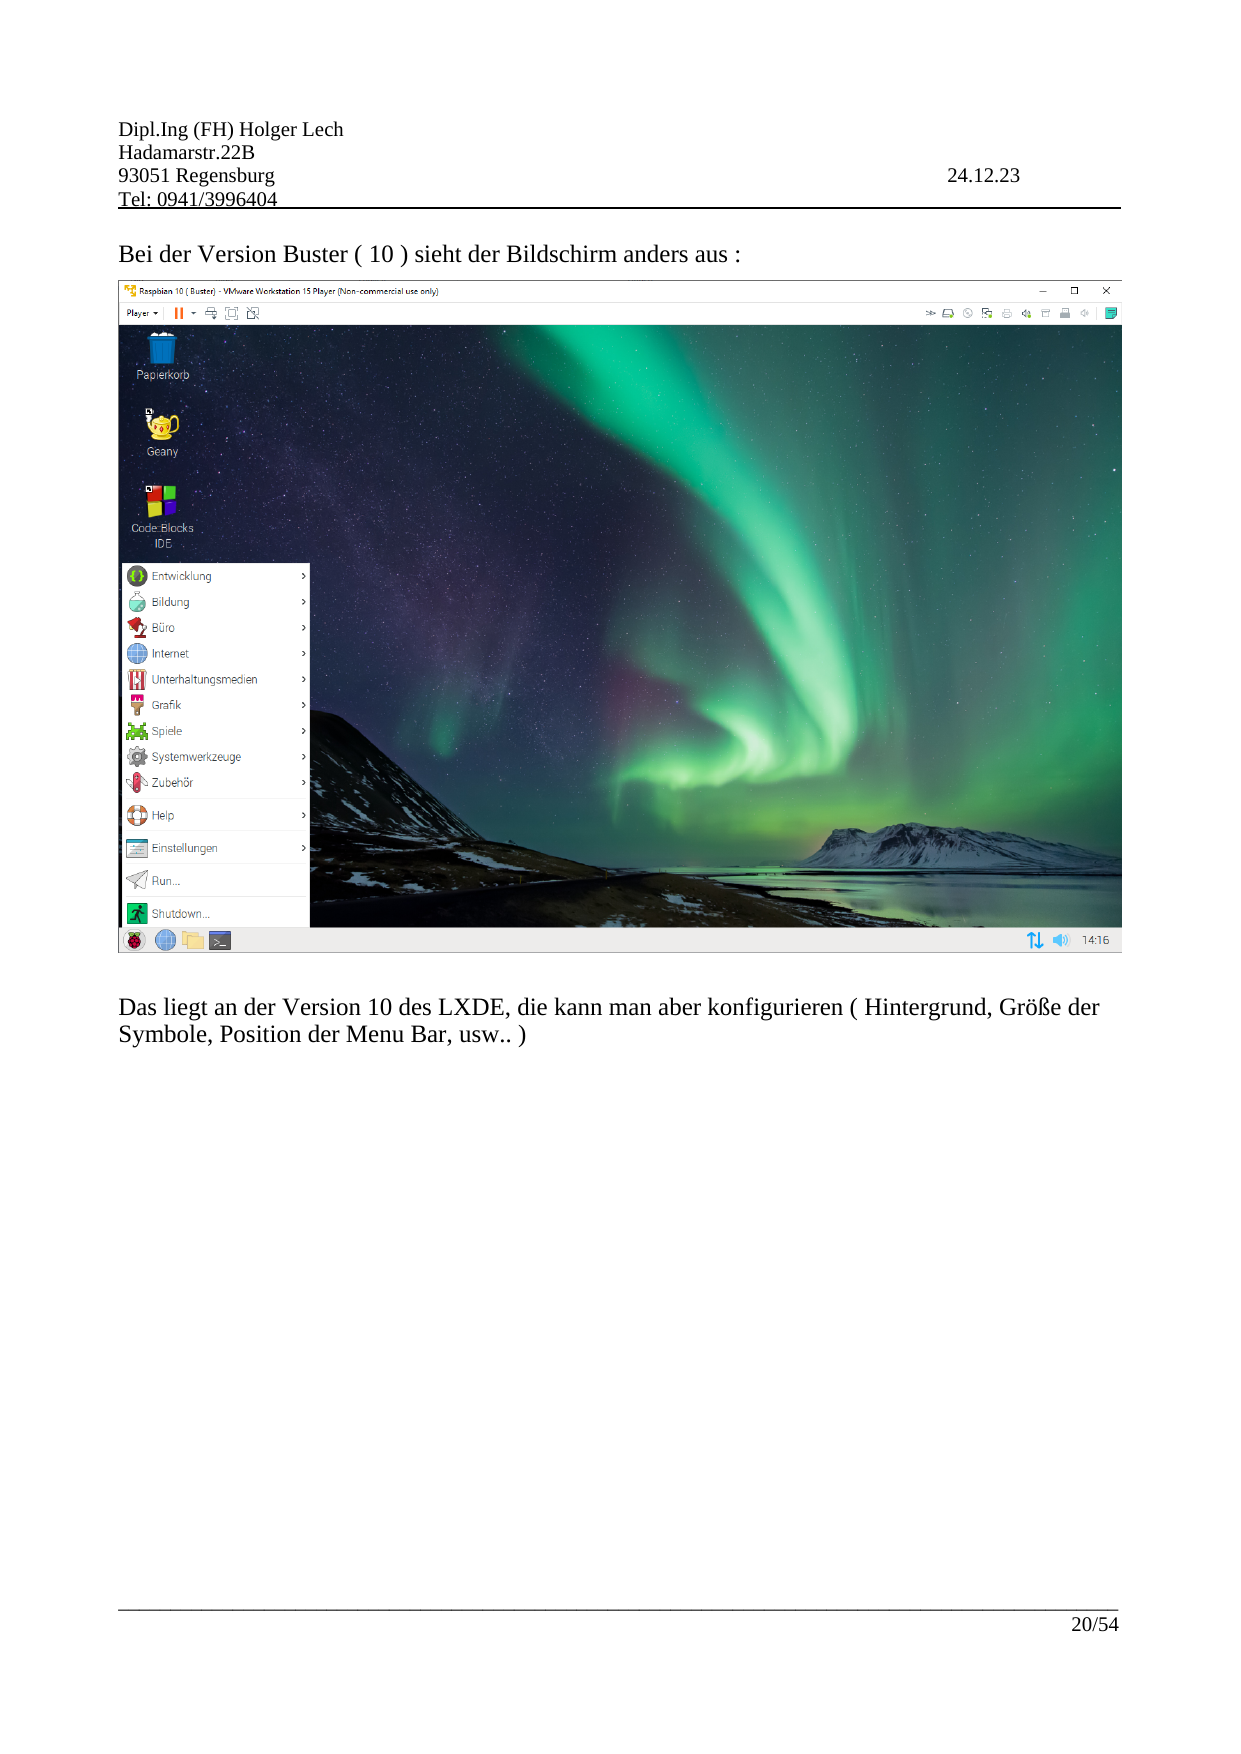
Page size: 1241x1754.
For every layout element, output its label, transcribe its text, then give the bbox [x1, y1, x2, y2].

picture [118, 280, 1122, 953]
text Das liegt an der Version 10 des LXDE, die kann man aber konfigurieren ( Hintergrund, Größe der Symbole, Position der Menu Bar, usw.. ) [118, 993, 1122, 1048]
text Bei der Version Buster ( 10 ) sieht der Bildschirm anders aus : [118, 240, 1122, 268]
